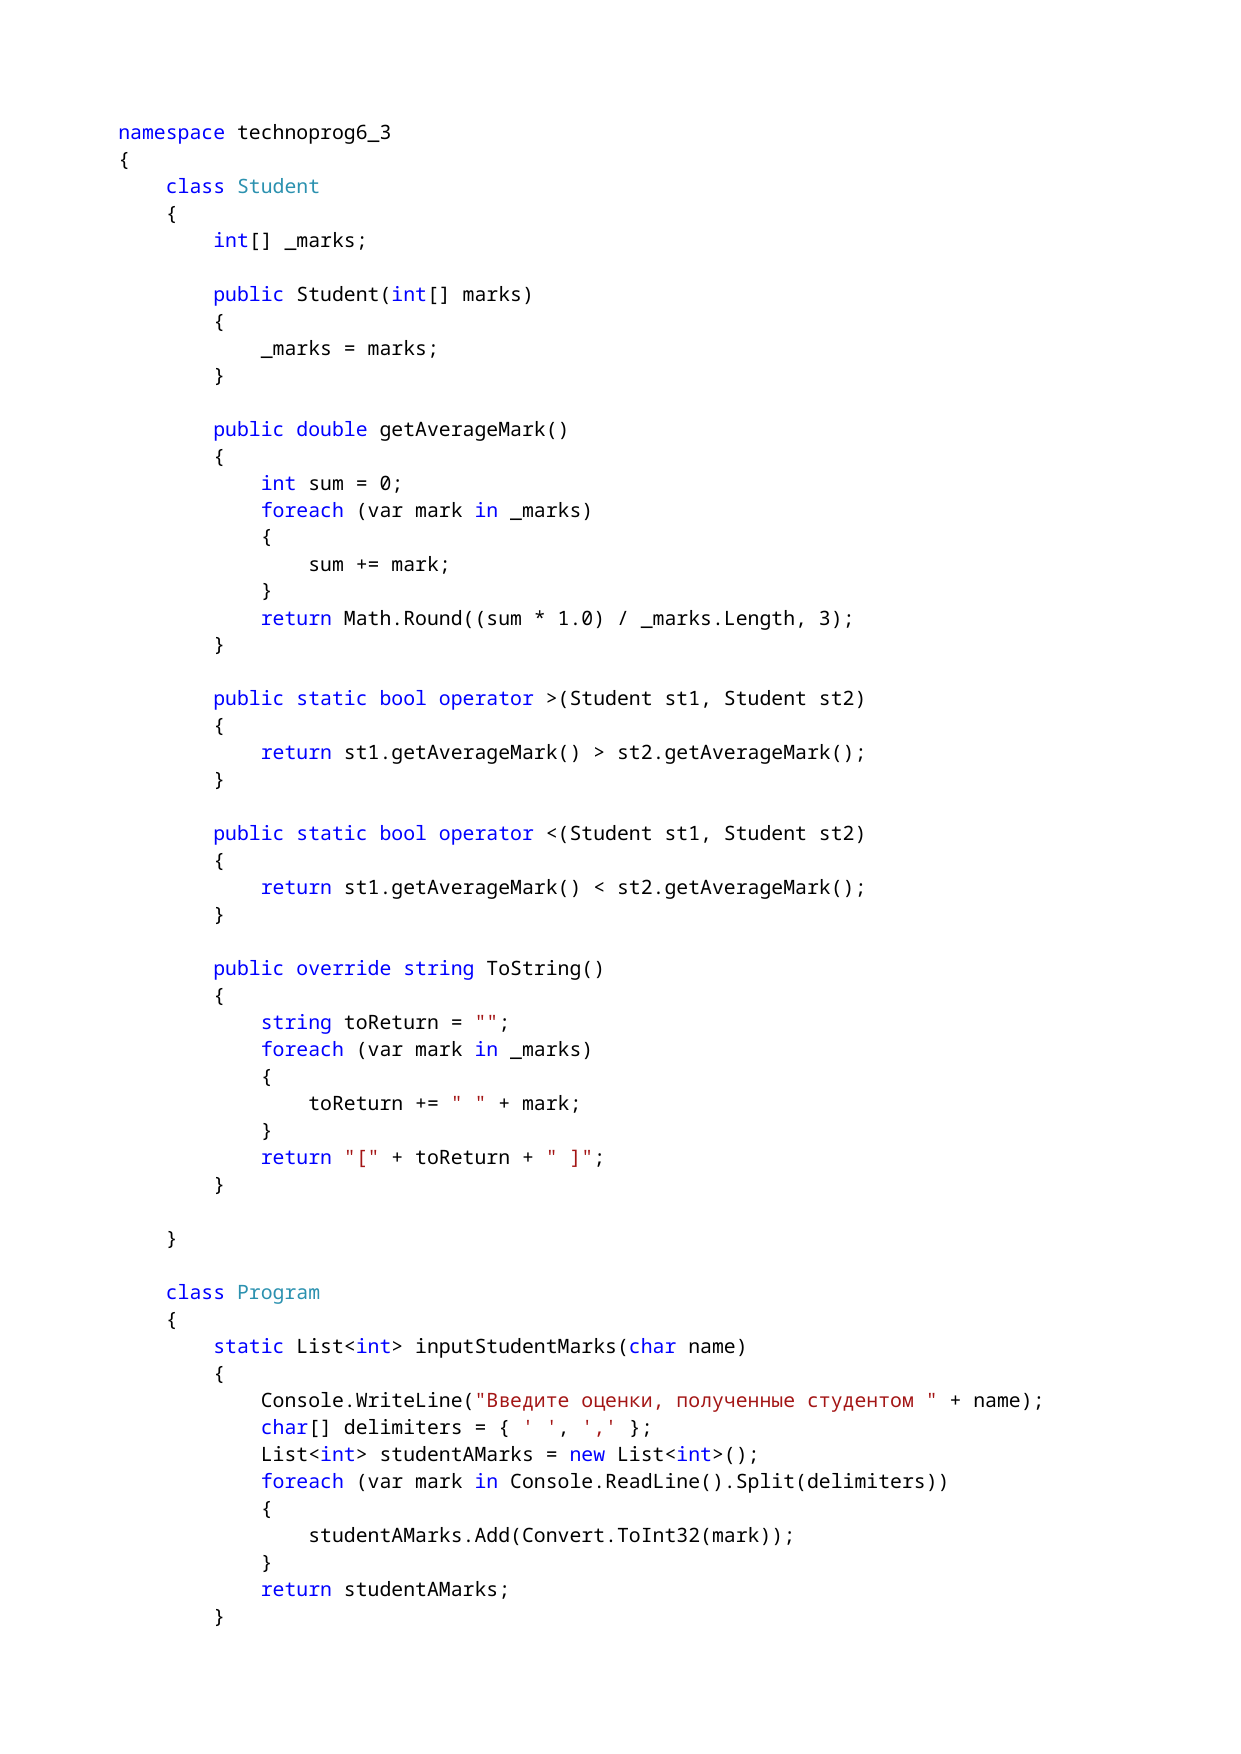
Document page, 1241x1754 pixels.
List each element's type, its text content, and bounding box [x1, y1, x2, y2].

text public double getAverageMark() [118, 415, 1122, 442]
text { [118, 981, 1122, 1008]
text studentAMarks.Add(Convert.ToInt32(mark)); [118, 1521, 1122, 1548]
text } [118, 577, 1122, 604]
text sum += mark; [118, 550, 1122, 577]
text { [118, 442, 1122, 469]
text foreach (var mark in Console.ReadLine().Split(delimiters)) [118, 1467, 1122, 1494]
text public static bool operator >(Student st1, Student st2) [118, 685, 1122, 712]
text } [118, 766, 1122, 793]
text return st1.getAverageMark() > st2.getAverageMark(); [118, 739, 1122, 766]
text string toReturn = ""; [118, 1008, 1122, 1035]
text } [118, 1602, 1122, 1629]
text foreach (var mark in _marks) [118, 1035, 1122, 1062]
text { [118, 1062, 1122, 1089]
text _marks = marks; [118, 334, 1122, 361]
text List<int> studentAMarks = new List<int>(); [118, 1440, 1122, 1467]
text class Program [118, 1278, 1122, 1305]
text { [118, 307, 1122, 334]
text return "[" + toReturn + " ]"; [118, 1143, 1122, 1170]
text } [118, 1548, 1122, 1575]
text } [118, 631, 1122, 658]
text public override string ToString() [118, 954, 1122, 981]
text } [118, 361, 1122, 388]
text { [118, 145, 1122, 172]
text int[] _marks; [118, 226, 1122, 253]
text { [118, 523, 1122, 550]
text return st1.getAverageMark() < st2.getAverageMark(); [118, 873, 1122, 901]
text toReturn += " " + mark; [118, 1089, 1122, 1116]
text { [118, 712, 1122, 739]
text { [118, 1305, 1122, 1332]
text public static bool operator <(Student st1, Student st2) [118, 819, 1122, 847]
text foreach (var mark in _marks) [118, 496, 1122, 523]
text int sum = 0; [118, 469, 1122, 496]
text return Math.Round((sum * 1.0) / _marks.Length, 3); [118, 604, 1122, 631]
text class Student [118, 172, 1122, 199]
text } [118, 1170, 1122, 1197]
text } [118, 1224, 1122, 1251]
text public Student(int[] marks) [118, 280, 1122, 307]
text char[] delimiters = { ' ', ',' }; [118, 1413, 1122, 1440]
text { [118, 199, 1122, 226]
text namespace technoprog6_3 [118, 118, 1122, 145]
text { [118, 847, 1122, 873]
text } [118, 901, 1122, 927]
text return studentAMarks; [118, 1575, 1122, 1602]
text { [118, 1359, 1122, 1386]
text { [118, 1494, 1122, 1521]
text Console.WriteLine("Введите оценки, полученные студентом " + name); [118, 1386, 1122, 1413]
text } [118, 1116, 1122, 1143]
text static List<int> inputStudentMarks(char name) [118, 1332, 1122, 1359]
